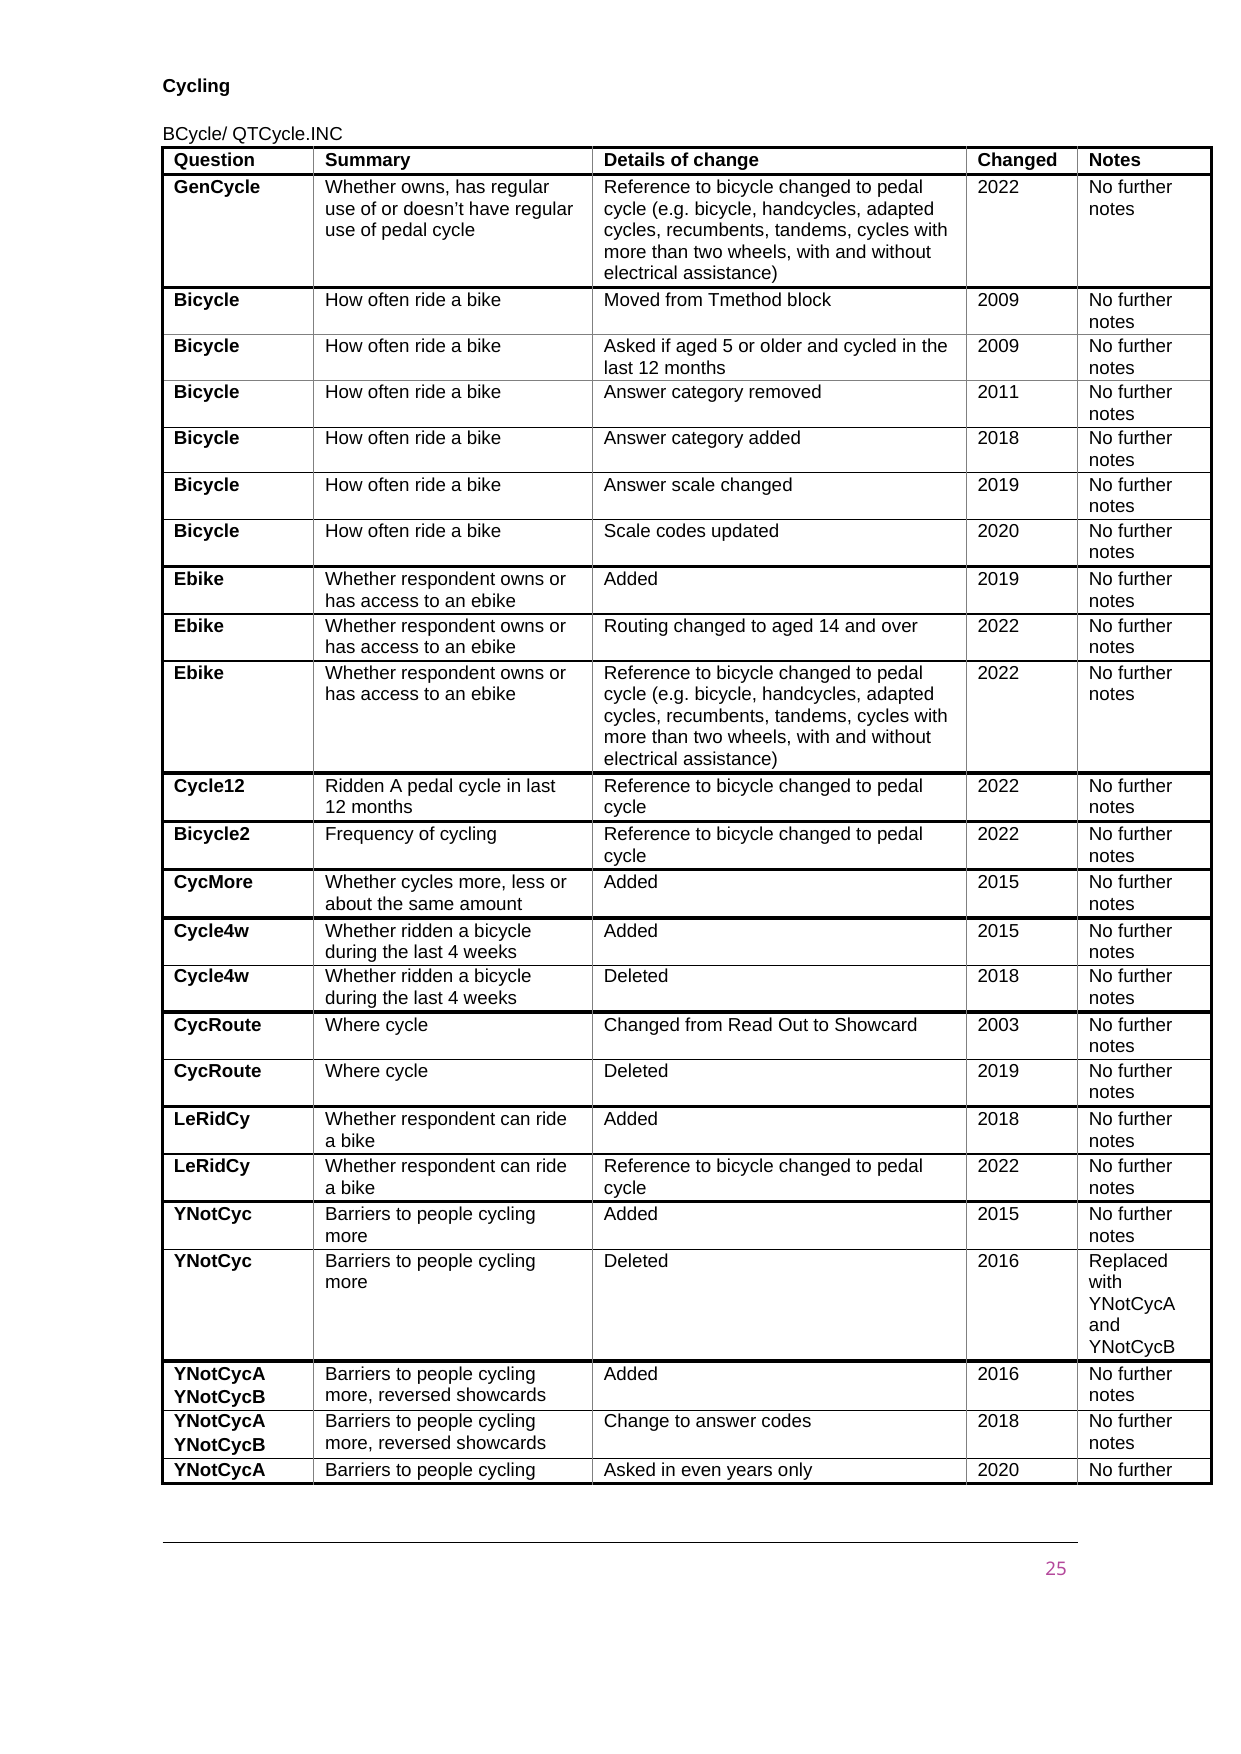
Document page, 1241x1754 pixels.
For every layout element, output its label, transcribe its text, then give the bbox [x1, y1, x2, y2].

table_cell Bicycle [164, 335, 313, 380]
table_cell 2015 [967, 871, 1077, 916]
table_cell Cycle4w [164, 966, 313, 1010]
table_cell Answer scale changed [593, 473, 966, 518]
table_cell Bicycle2 [164, 823, 313, 868]
table_cell Whether respondent owns or has access to an ebike [314, 662, 592, 771]
table_cell Bicycle [164, 428, 313, 472]
table_cell No further notes [1078, 1155, 1210, 1200]
table_cell Added [593, 920, 966, 965]
table_cell No further notes [1078, 871, 1210, 916]
table_cell Whether respondent owns or has access to an ebike [314, 568, 592, 613]
table_cell No further notes [1078, 520, 1210, 565]
table_cell Barriers to people cycling [314, 1459, 592, 1482]
table_cell Added [593, 1108, 966, 1153]
table_cell Whether owns, has regular use of or doesn’t have regular use of pedal cycle [314, 176, 592, 286]
table_cell How often ride a bike [314, 335, 592, 380]
table_cell 2022 [967, 1155, 1077, 1200]
table_cell No further notes [1078, 1363, 1210, 1410]
table_cell How often ride a bike [314, 381, 592, 427]
table_cell No further notes [1078, 473, 1210, 518]
table_cell 2022 [967, 615, 1077, 660]
table_cell Whether respondent owns or has access to an ebike [314, 615, 592, 660]
table_cell Routing changed to aged 14 and over [593, 615, 966, 660]
table_header Details of change [593, 149, 966, 173]
table_cell 2015 [967, 1203, 1077, 1248]
table_cell LeRidCy [164, 1155, 313, 1200]
table_cell 2018 [967, 966, 1077, 1010]
table_cell No further notes [1078, 176, 1210, 286]
table_cell 2022 [967, 662, 1077, 771]
table_cell 2011 [967, 381, 1077, 427]
table_cell Added [593, 568, 966, 613]
table_cell How often ride a bike [314, 473, 592, 518]
table_cell Whether ridden a bicycle during the last 4 weeks [314, 920, 592, 965]
table_cell Change to answer codes [593, 1411, 966, 1458]
table_cell Deleted [593, 1250, 966, 1359]
table_cell Deleted [593, 1060, 966, 1105]
table_cell No further notes [1078, 615, 1210, 660]
table_cell 2016 [967, 1363, 1077, 1410]
table_cell Reference to bicycle changed to pedal cycle (e.g. bicycle, handcycles, adapted cycles, recumbents, tandems, cycles with more than two wheels, with and without electrical assistance) [593, 662, 966, 771]
table_cell Ridden A pedal cycle in last 12 months [314, 775, 592, 820]
table_cell Answer category removed [593, 381, 966, 427]
table_cell Reference to bicycle changed to pedal cycle [593, 1155, 966, 1200]
table_cell Added [593, 1363, 966, 1410]
table_cell Ebike [164, 568, 313, 613]
table_cell CycRoute [164, 1014, 313, 1059]
table_cell No further notes [1078, 966, 1210, 1010]
table_cell Moved from Tmethod block [593, 289, 966, 334]
table_cell Ebike [164, 662, 313, 771]
table_cell Bicycle [164, 381, 313, 427]
table_cell How often ride a bike [314, 428, 592, 472]
text Cycling [162, 75, 1078, 97]
table_cell Bicycle [164, 473, 313, 518]
table_cell No further notes [1078, 335, 1210, 380]
table_cell CycMore [164, 871, 313, 916]
table_cell No further notes [1078, 428, 1210, 472]
table_cell No further notes [1078, 1411, 1210, 1458]
table_cell How often ride a bike [314, 520, 592, 565]
table_cell Whether cycles more, less or about the same amount [314, 871, 592, 916]
table_cell 2019 [967, 568, 1077, 613]
table_cell Barriers to people cycling more, reversed showcards [314, 1363, 592, 1410]
table_cell How often ride a bike [314, 289, 592, 334]
table_cell Cycle4w [164, 920, 313, 965]
table_cell GenCycle [164, 176, 313, 286]
table_cell 2020 [967, 520, 1077, 565]
table_cell 2019 [967, 473, 1077, 518]
table_cell 2019 [967, 1060, 1077, 1105]
table_cell Barriers to people cycling more [314, 1250, 592, 1359]
table_cell Reference to bicycle changed to pedal cycle (e.g. bicycle, handcycles, adapted cycles, recumbents, tandems, cycles with more than two wheels, with and without electrical assistance) [593, 176, 966, 286]
table_cell Cycle12 [164, 775, 313, 820]
table_cell 2022 [967, 823, 1077, 868]
table_header Summary [314, 149, 592, 173]
table_cell Asked if aged 5 or older and cycled in the last 12 months [593, 335, 966, 380]
table_cell Deleted [593, 966, 966, 1010]
table_cell No further notes [1078, 1203, 1210, 1248]
table_cell 2022 [967, 775, 1077, 820]
table_cell Bicycle [164, 289, 313, 334]
table_cell No further notes [1078, 662, 1210, 771]
table_cell 2020 [967, 1459, 1077, 1482]
table_cell Whether ridden a bicycle during the last 4 weeks [314, 966, 592, 1010]
table_cell Changed from Read Out to Showcard [593, 1014, 966, 1059]
table_cell YNotCyc [164, 1250, 313, 1359]
table_cell 2018 [967, 1108, 1077, 1153]
table_cell No further notes [1078, 381, 1210, 427]
table_cell No further notes [1078, 775, 1210, 820]
table_cell Barriers to people cycling more, reversed showcards [314, 1411, 592, 1458]
table_cell No further notes [1078, 1060, 1210, 1105]
table_cell Replaced with YNotCycA and YNotCycB [1078, 1250, 1210, 1359]
table_cell Scale codes updated [593, 520, 966, 565]
table_cell 2018 [967, 428, 1077, 472]
table_header Question [164, 149, 313, 173]
table_cell YNotCycA [164, 1459, 313, 1482]
table_cell Bicycle [164, 520, 313, 565]
table_cell Frequency of cycling [314, 823, 592, 868]
text BCycle/ QTCycle.INC [162, 122, 1078, 144]
table_cell 2009 [967, 289, 1077, 334]
table_cell 2015 [967, 920, 1077, 965]
table_cell Where cycle [314, 1060, 592, 1105]
table_cell Whether respondent can ride a bike [314, 1108, 592, 1153]
table_cell Ebike [164, 615, 313, 660]
table_cell No further notes [1078, 568, 1210, 613]
table_cell 2003 [967, 1014, 1077, 1059]
table_cell No further notes [1078, 823, 1210, 868]
table_cell YNotCycA YNotCycB [164, 1411, 313, 1458]
table_cell Whether respondent can ride a bike [314, 1155, 592, 1200]
table_cell Reference to bicycle changed to pedal cycle [593, 823, 966, 868]
table_cell 2016 [967, 1250, 1077, 1359]
table_cell Where cycle [314, 1014, 592, 1059]
table_cell No further notes [1078, 289, 1210, 334]
table_cell Asked in even years only [593, 1459, 966, 1482]
table_cell CycRoute [164, 1060, 313, 1105]
table_cell 2022 [967, 176, 1077, 286]
table_cell Barriers to people cycling more [314, 1203, 592, 1248]
table_cell Reference to bicycle changed to pedal cycle [593, 775, 966, 820]
table_cell YNotCyc [164, 1203, 313, 1248]
table_cell Added [593, 1203, 966, 1248]
table_cell No further notes [1078, 1108, 1210, 1153]
table_cell 2018 [967, 1411, 1077, 1458]
table_header Notes [1078, 149, 1210, 173]
table_cell 2009 [967, 335, 1077, 380]
table_cell LeRidCy [164, 1108, 313, 1153]
table_header Changed [967, 149, 1077, 173]
table_cell No further notes [1078, 920, 1210, 965]
table_cell No further [1078, 1459, 1210, 1482]
table_cell No further notes [1078, 1014, 1210, 1059]
table_cell Added [593, 871, 966, 916]
table_cell YNotCycA YNotCycB [164, 1363, 313, 1410]
table_cell Answer category added [593, 428, 966, 472]
